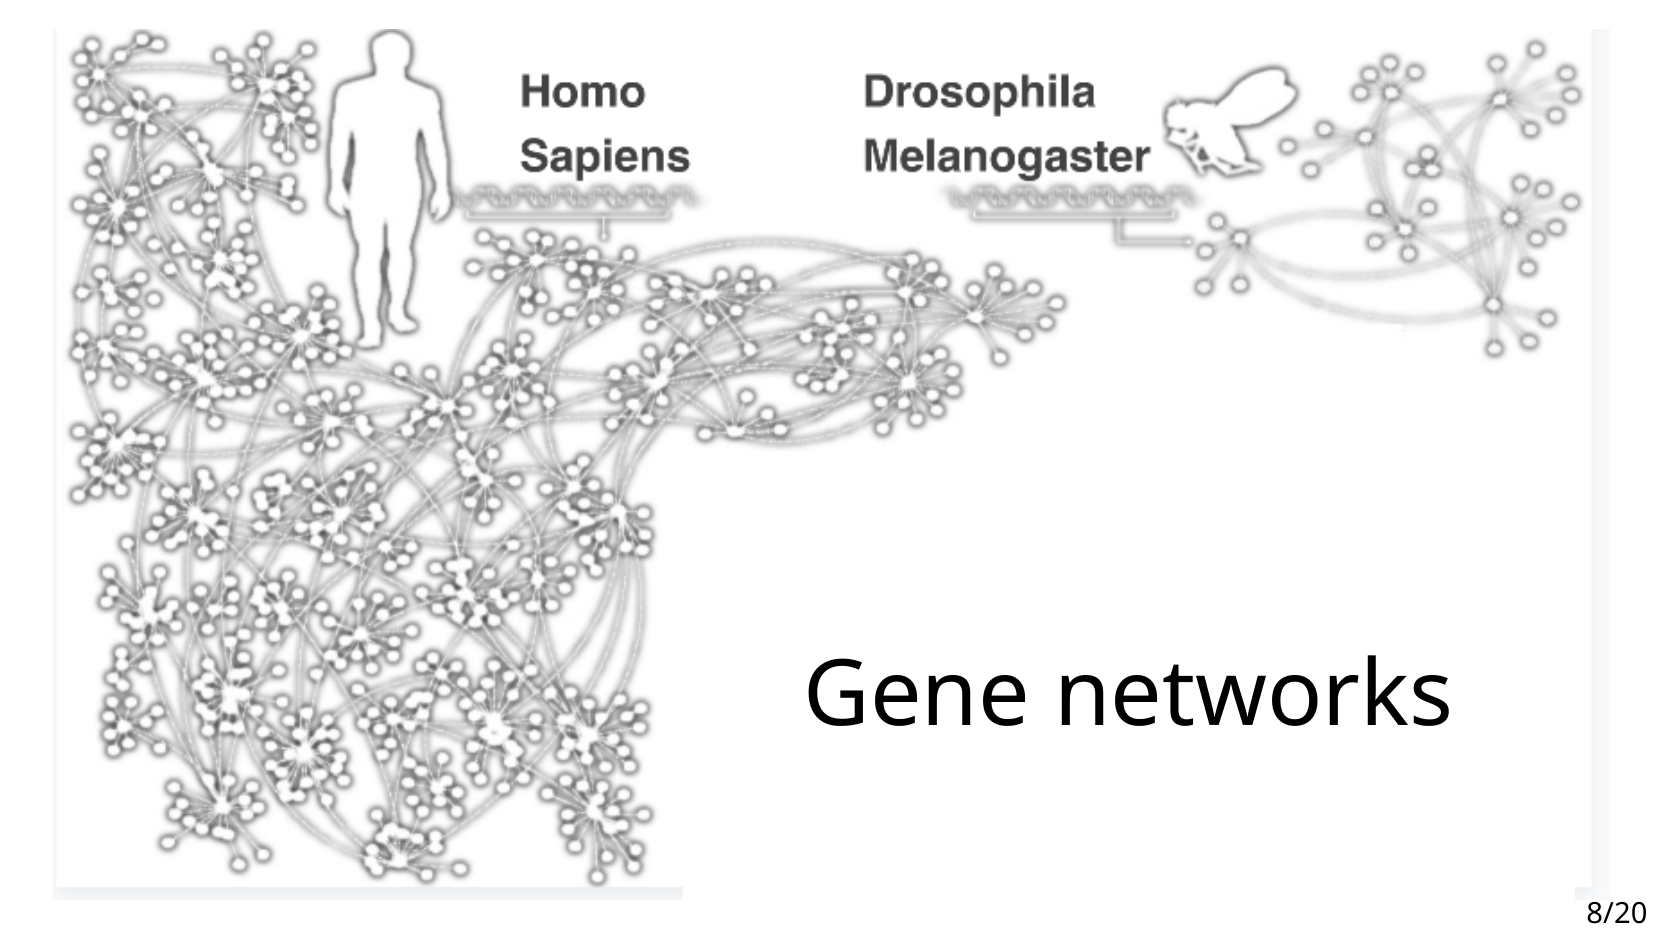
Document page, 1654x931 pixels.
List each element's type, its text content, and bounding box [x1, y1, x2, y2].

title Gene networks [682, 480, 1576, 901]
picture [53, 29, 1610, 901]
